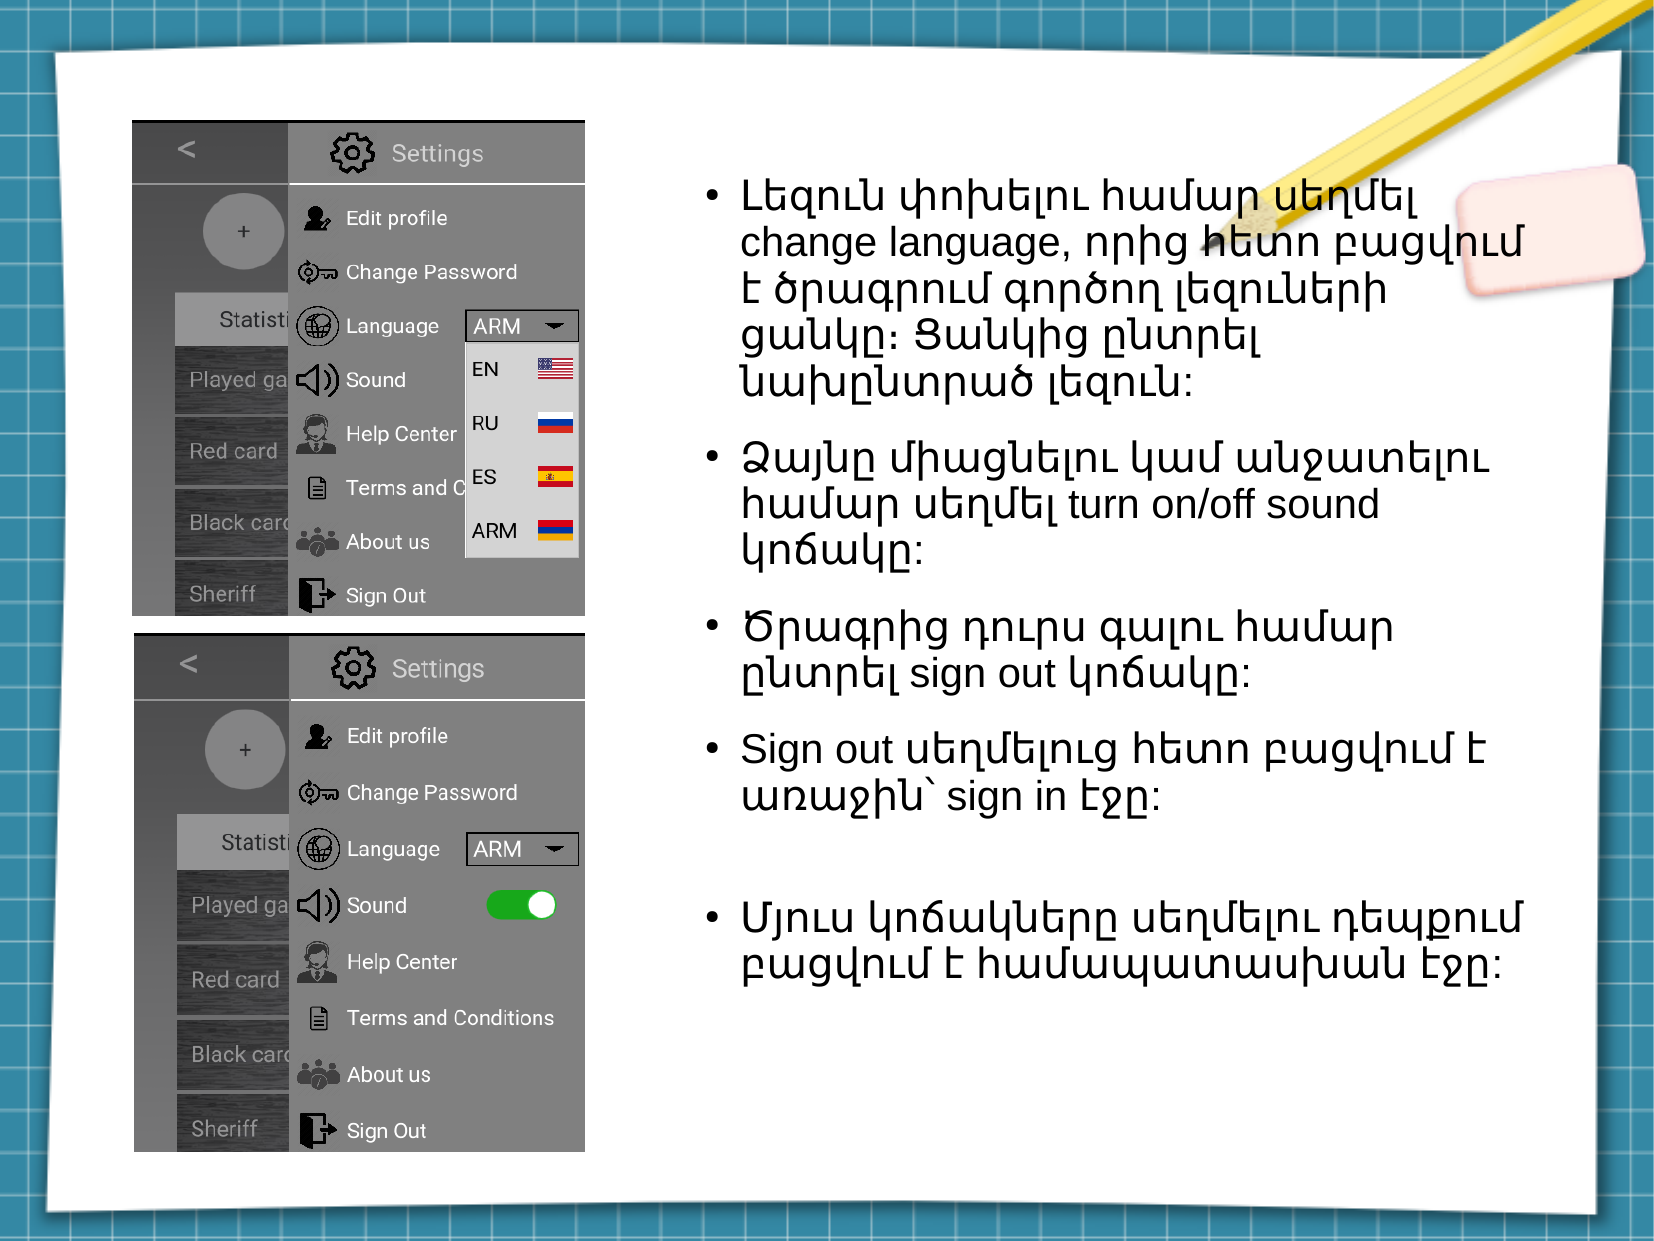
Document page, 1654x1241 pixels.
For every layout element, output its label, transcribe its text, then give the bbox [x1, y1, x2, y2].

picture [0, 0, 1654, 1241]
text_box Լեզուն փոխելու համար սեղմել change language, որից հետո բացվում է ծրագրում գործող լեզուների ցանկը։ Ցանկից ընտրել նախընտրած լեզուն: Ձայնը միացնելու կամ անջատելու համար սեղմել turn on/off sound կոճակը: Ծրագրից դուրս գալու համար ընտրել sign out կոճակը: Sign out սեղմելուց հետո բացվում է առաջին՝ sign in էջը: Մյուս կոճակները սեղմելու դեպքում բացվում է համապատասխան էջը: [690, 165, 1561, 996]
